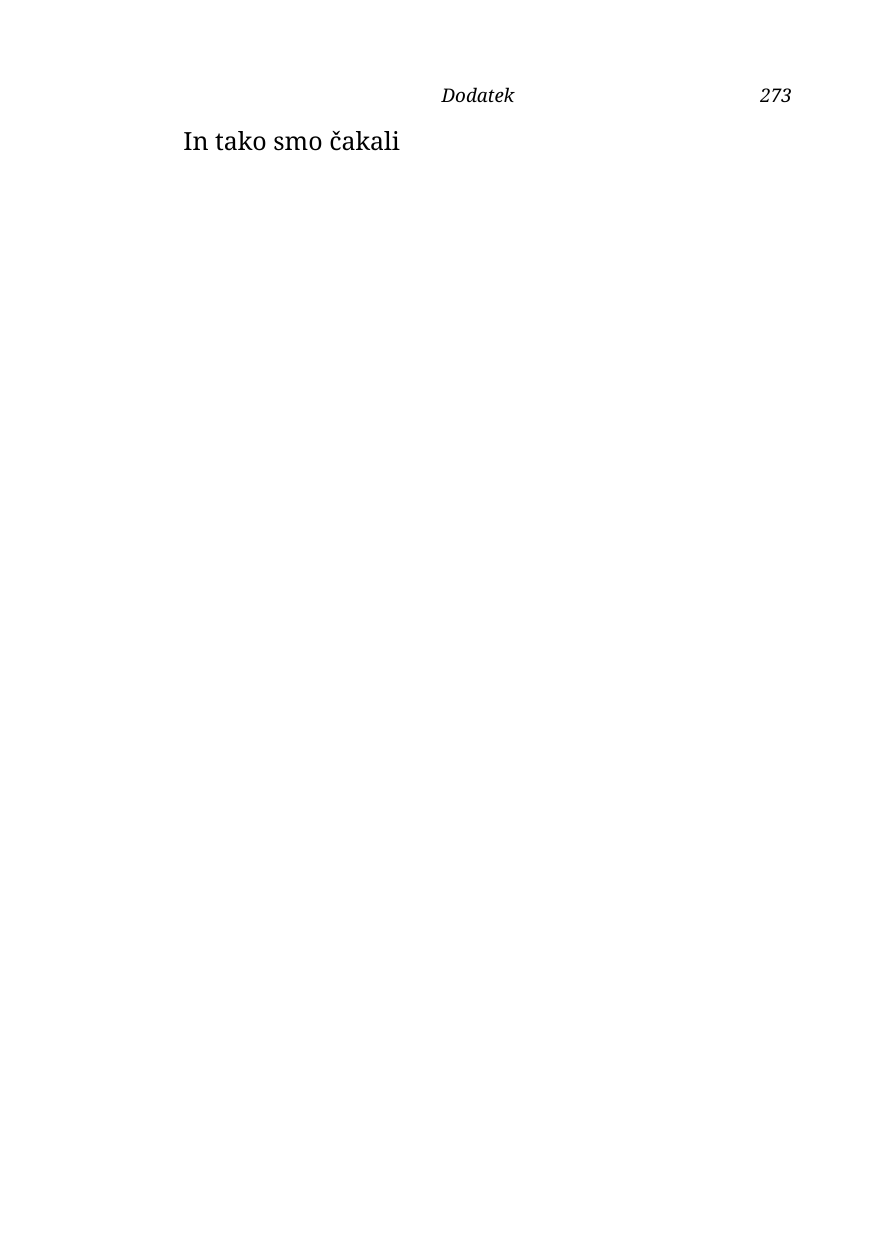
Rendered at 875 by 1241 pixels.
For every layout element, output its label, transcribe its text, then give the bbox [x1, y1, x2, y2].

text In tako smo čakali [153, 123, 756, 157]
